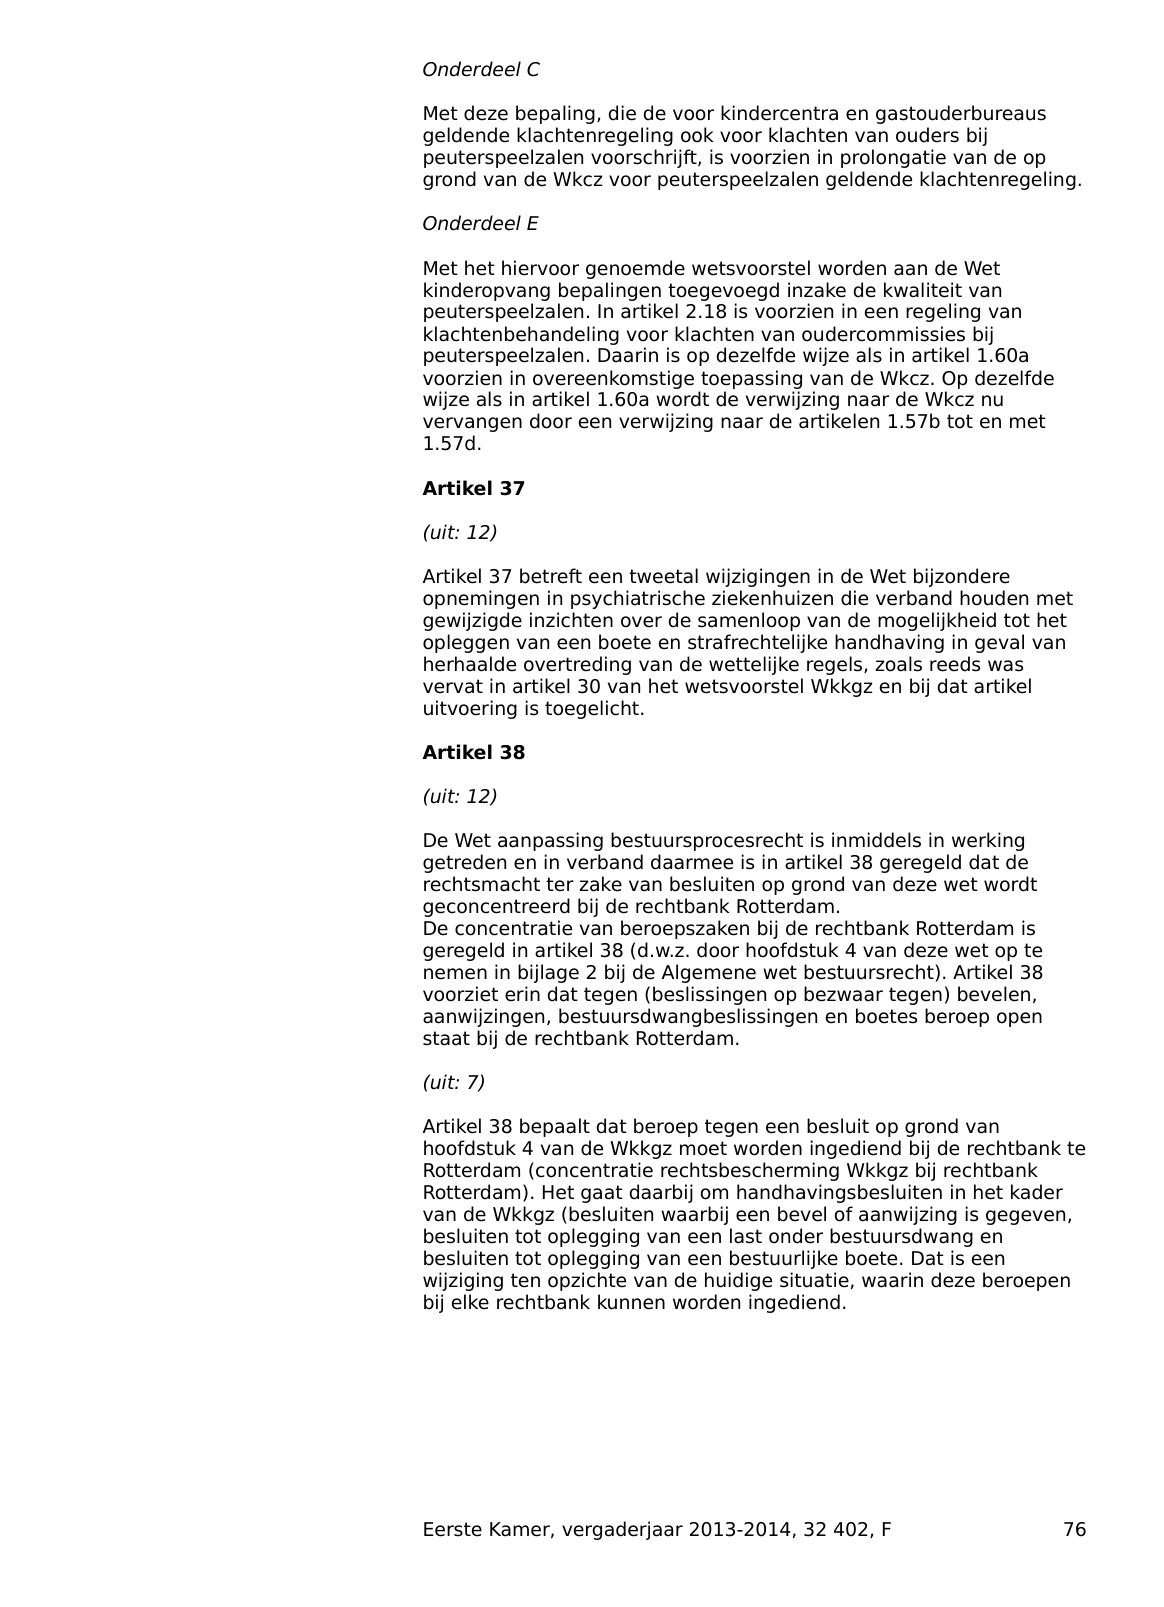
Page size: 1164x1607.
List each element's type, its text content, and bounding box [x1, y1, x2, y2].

subtitle (uit: 12) [422, 522, 1087, 544]
text De concentratie van beroepszaken bij de rechtbank Rotterdam is geregeld in artikel 38 (d.w.z. door hoofdstuk 4 van deze wet op te nemen in bijlage 2 bij de Algemene wet bestuursrecht). Artikel 38 voorziet erin dat tegen (beslissingen op bezwaar tegen) bevelen, aanwijzingen, bestuursdwangbeslissingen en boetes beroep open staat bij de rechtbank Rotterdam. [422, 918, 1087, 1050]
subtitle (uit: 12) [422, 786, 1087, 808]
subtitle Onderdeel E [422, 213, 1087, 235]
subtitle Artikel 38 [422, 742, 1087, 764]
text De Wet aanpassing bestuursprocesrecht is inmiddels in werking getreden en in verband daarmee is in artikel 38 geregeld dat de rechtsmacht ter zake van besluiten op grond van deze wet wordt geconcentreerd bij de rechtbank Rotterdam. [422, 830, 1087, 918]
subtitle Onderdeel C [422, 59, 1087, 81]
text Artikel 38 bepaalt dat beroep tegen een besluit op grond van hoofdstuk 4 van de Wkkgz moet worden ingediend bij de rechtbank te Rotterdam (concentratie rechtsbescherming Wkkgz bij rechtbank Rotterdam). Het gaat daarbij om handhavingsbesluiten in het kader van de Wkkgz (besluiten waarbij een bevel of aanwijzing is gegeven, besluiten tot oplegging van een last onder bestuursdwang en besluiten tot oplegging van een bestuurlijke boete. Dat is een wijziging ten opzichte van de huidige situatie, waarin deze beroepen bij elke rechtbank kunnen worden ingediend. [422, 1116, 1087, 1314]
subtitle Artikel 37 [422, 477, 1087, 499]
text Artikel 37 betreft een tweetal wijzigingen in de Wet bijzondere opnemingen in psychiatrische ziekenhuizen die verband houden met gewijzigde inzichten over de samenloop van de mogelijkheid tot het opleggen van een boete en strafrechtelijke handhaving in geval van herhaalde overtreding van de wettelijke regels, zoals reeds was vervat in artikel 30 van het wetsvoorstel Wkkgz en bij dat artikel uitvoering is toegelicht. [422, 566, 1087, 720]
text Met het hiervoor genoemde wetsvoorstel worden aan de Wet kinderopvang bepalingen toegevoegd inzake de kwaliteit van peuterspeelzalen. In artikel 2.18 is voorzien in een regeling van klachtenbehandeling voor klachten van oudercommissies bij peuterspeelzalen. Daarin is op dezelfde wijze als in artikel 1.60a voorzien in overeenkomstige toepassing van de Wkcz. Op dezelfde wijze als in artikel 1.60a wordt de verwijzing naar de Wkcz nu vervangen door een verwijzing naar de artikelen 1.57b tot en met 1.57d. [422, 257, 1087, 455]
subtitle (uit: 7) [422, 1072, 1087, 1094]
text Met deze bepaling, die de voor kindercentra en gastouderbureaus geldende klachtenregeling ook voor klachten van ouders bij peuterspeelzalen voorschrijft, is voorzien in prolongatie van de op grond van de Wkcz voor peuterspeelzalen geldende klachtenregeling. [422, 103, 1087, 191]
